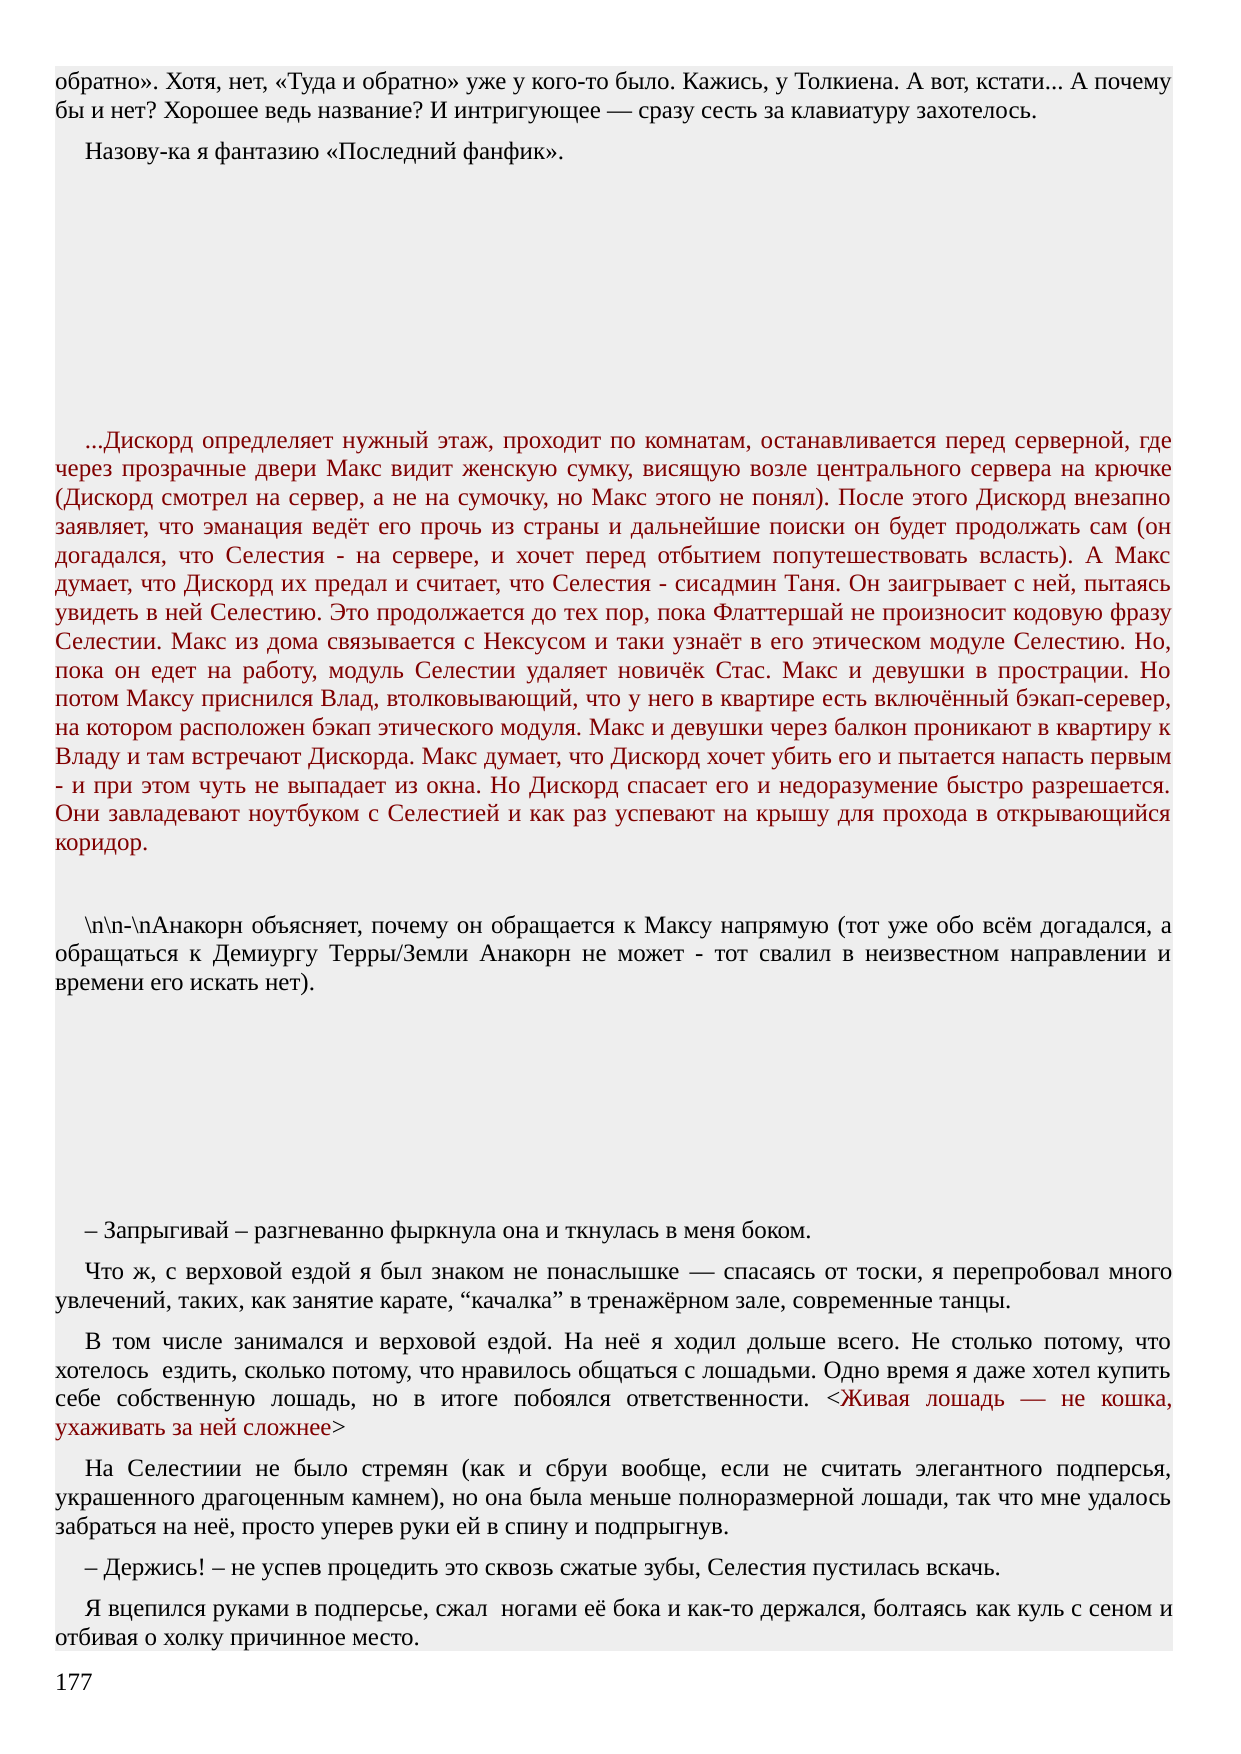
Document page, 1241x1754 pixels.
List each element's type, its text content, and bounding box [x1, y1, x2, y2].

text В том числе занимался и верховой ездой. На неё я ходил дольше всего. Не столько потому, что хотелось ездить, сколько потому, что нравилось общаться с лошадьми. Одно время я даже хотел купить себе собственную лошадь, но в итоге побоялся ответственности. <Живая лошадь — не кошка, ухаживать за ней сложнее> [55, 1326, 1173, 1441]
text \n\n-\nАнакорн объясняет, почему он обращается к Максу напрямую (тот уже обо всём догадался, а обращаться к Демиургу Терры/Земли Анакорн не может - тот свалил в неизвестном направлении и времени его искать нет). [55, 910, 1173, 996]
text ...Дискорд опредлеляет нужный этаж, проходит по комнатам, останавливается перед серверной, где через прозрачные двери Макс видит женскую сумку, висящую возле центрального сервера на крючке (Дискорд смотрел на сервер, а не на сумочку, но Макс этого не понял). После этого Дискорд внезапно заявляет, что эманация ведёт его прочь из страны и дальнейшие поиски он будет продолжать сам (он догадался, что Селестия - на сервере, и хочет перед отбытием попутешествовать всласть). А Макс думает, что Дискорд их предал и считает, что Селестия - сисадмин Таня. Он заигрывает с ней, пытаясь увидеть в ней Селестию. Это продолжается до тех пор, пока Флаттершай не произносит кодовую фразу Селестии. Макс из дома связывается с Нексусом и таки узнаёт в его этическом модуле Селестию. Но, пока он едет на работу, модуль Селестии удаляет новичёк Стас. Макс и девушки в прострации. Но потом Максу приснился Влад, втолковывающий, что у него в квартире есть включённый бэкап-серевер, на котором расположен бэкап этического модуля. Макс и девушки через балкон проникают в квартиру к Владу и там встречают Дискорда. Макс думает, что Дискорд хочет убить его и пытается напасть первым - и при этом чуть не выпадает из окна. Но Дискорд спасает его и недоразумение быстро разрешается. Они завладевают ноутбуком с Селестией и как раз успевают на крышу для прохода в открывающийся коридор. [55, 425, 1173, 856]
text Назову-ка я фантазию «Последний фанфик». [55, 136, 1173, 165]
text обратно». Хотя, нет, «Туда и обратно» уже у кого-то было. Кажись, у Толкиена. А вот, кстати... А почему бы и нет? Хорошее ведь название? И интригующее — сразу сесть за клавиатуру захотелось. [55, 66, 1173, 123]
text – Запрыгивай – разгневанно фыркнула она и ткнулась в меня боком. [55, 1215, 1173, 1243]
text – Держись! – не успев процедить это сквозь сжатые зубы, Селестия пустилась вскачь. [55, 1552, 1173, 1581]
text Что ж, с верховой ездой я был знаком не понаслышке — спасаясь от тоски, я перепробовал много увлечений, таких, как занятие карате, “качалка” в тренажёрном зале, современные танцы. [55, 1256, 1173, 1313]
text Я вцепился руками в подперсье, сжал ногами её бока и как-то держался, болтаясь как куль с сеном и отбивая о холку причинное место. [55, 1593, 1173, 1651]
text На Селестиии не было стремян (как и сбруи вообще, если не считать элегантного подперсья, украшенного драгоценным камнем), но она была меньше полноразмерной лошади, так что мне удалось забраться на неё, просто уперев руки ей в спину и подпрыгнув. [55, 1453, 1173, 1540]
